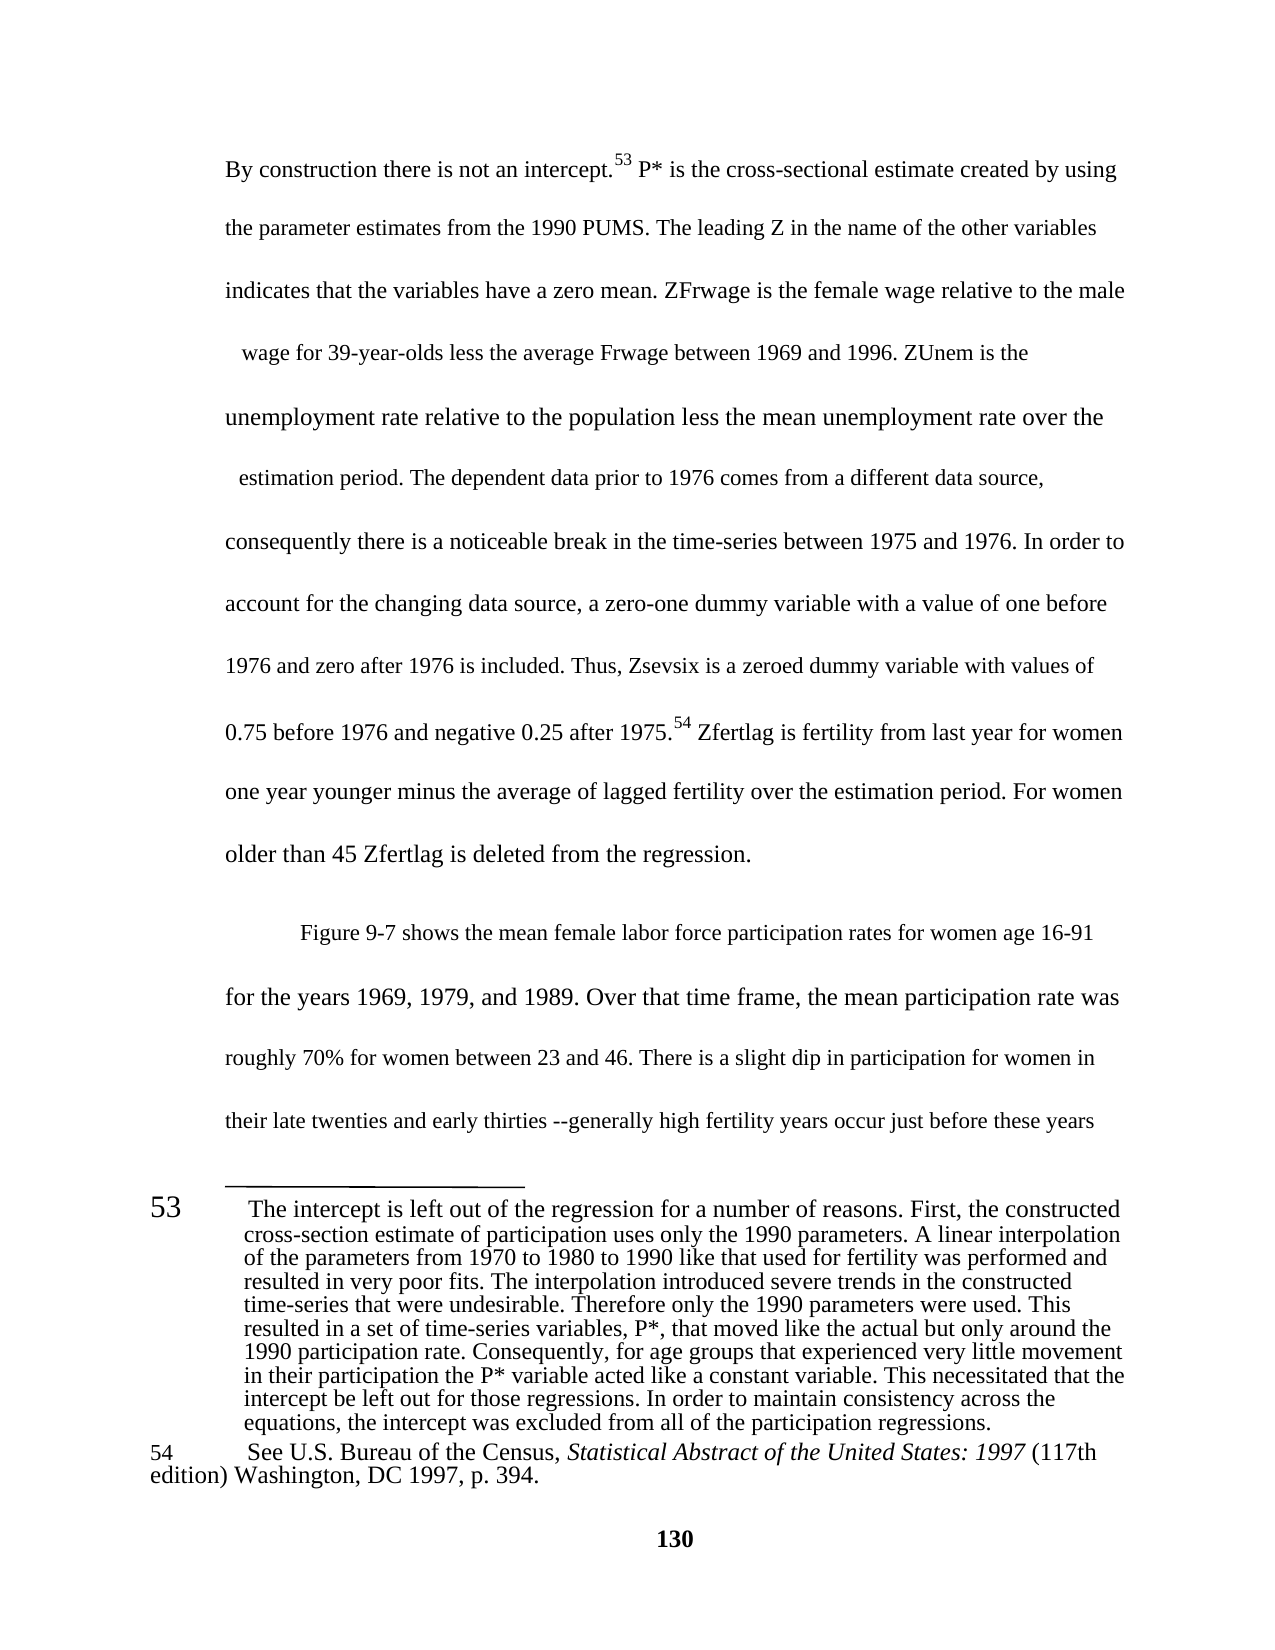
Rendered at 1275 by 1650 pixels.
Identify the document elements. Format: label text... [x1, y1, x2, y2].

text consequently there is a noticeable break in the time-series between 1975 and 1976. In order to [225, 527, 1127, 554]
text indicates that the variables have a zero mean. ZFrwage is the female wage relative to the male [225, 277, 1127, 304]
text for the years 1969, 1979, and 1989. Over that time frame, the mean participation rate was [225, 982, 1127, 1010]
text wage for 39-year-olds less the average Frwage between 1969 and 1996. ZUnem is the [150, 339, 1121, 366]
text their late twenties and early thirties --generally high fertility years occur just before these years [225, 1107, 1127, 1133]
text unemployment rate relative to the population less the mean unemployment rate over the [225, 402, 1127, 430]
text older than 45 Zfertlag is deleted from the regression. [225, 839, 1127, 868]
text 1976 and zero after 1976 is included. Thus, Zsevsix is a zeroed dummy variable with values of [225, 652, 1127, 678]
text the parameter estimates from the 1990 PUMS. The leading Z in the name of the other variables [225, 214, 1127, 240]
text 0.75 before 1976 and negative 0.25 after 1975.54 Zfertlag is fertility from last year for women [225, 712, 1127, 747]
text one year younger minus the average of lagged fertility over the estimation period. For women [225, 777, 1127, 804]
list See U.S. Bureau of the Census, Statistical Abstract of the United States: 1997 (117th edition) Washington, DC 1997, p. 394. [150, 1442, 1127, 1489]
text roughly 70% for women between 23 and 46. There is a slight dip in participation for women in [225, 1044, 1127, 1071]
text By construction there is not an intercept.53 P* is the cross-sectional estimate created by using [225, 149, 1127, 184]
text Figure 9-7 shows the mean female labor force participation rates for women age 16-91 [300, 919, 1127, 946]
list The intercept is left out of the regression for a number of reasons. First, the constructed [150, 1188, 1127, 1224]
text account for the changing data source, a zero-one dummy variable with a value of one before [225, 589, 1127, 617]
text estimation period. The dependent data prior to 1976 comes from a different data source, [150, 464, 1133, 491]
text cross-section estimate of participation uses only the 1990 parameters. A linear interpolation of the parameters from 1970 to 1980 to 1990 like that used for fertility was performed and resulted in very poor fits. The interpolation introduced severe trends in the constructed time-series that were undesirable. Therefore only the 1990 parameters were used. This resulted in a set of time-series variables, P*, that moved like the actual but only around the 1990 participation rate. Consequently, for age groups that experienced very little movement in their participation the P* variable acted like a constant variable. This necessitated that the intercept be left out for those regressions. In order to maintain consistency across the equations, the intercept was excluded from all of the participation regressions. [244, 1224, 1127, 1436]
text 130 [656, 1524, 1127, 1553]
